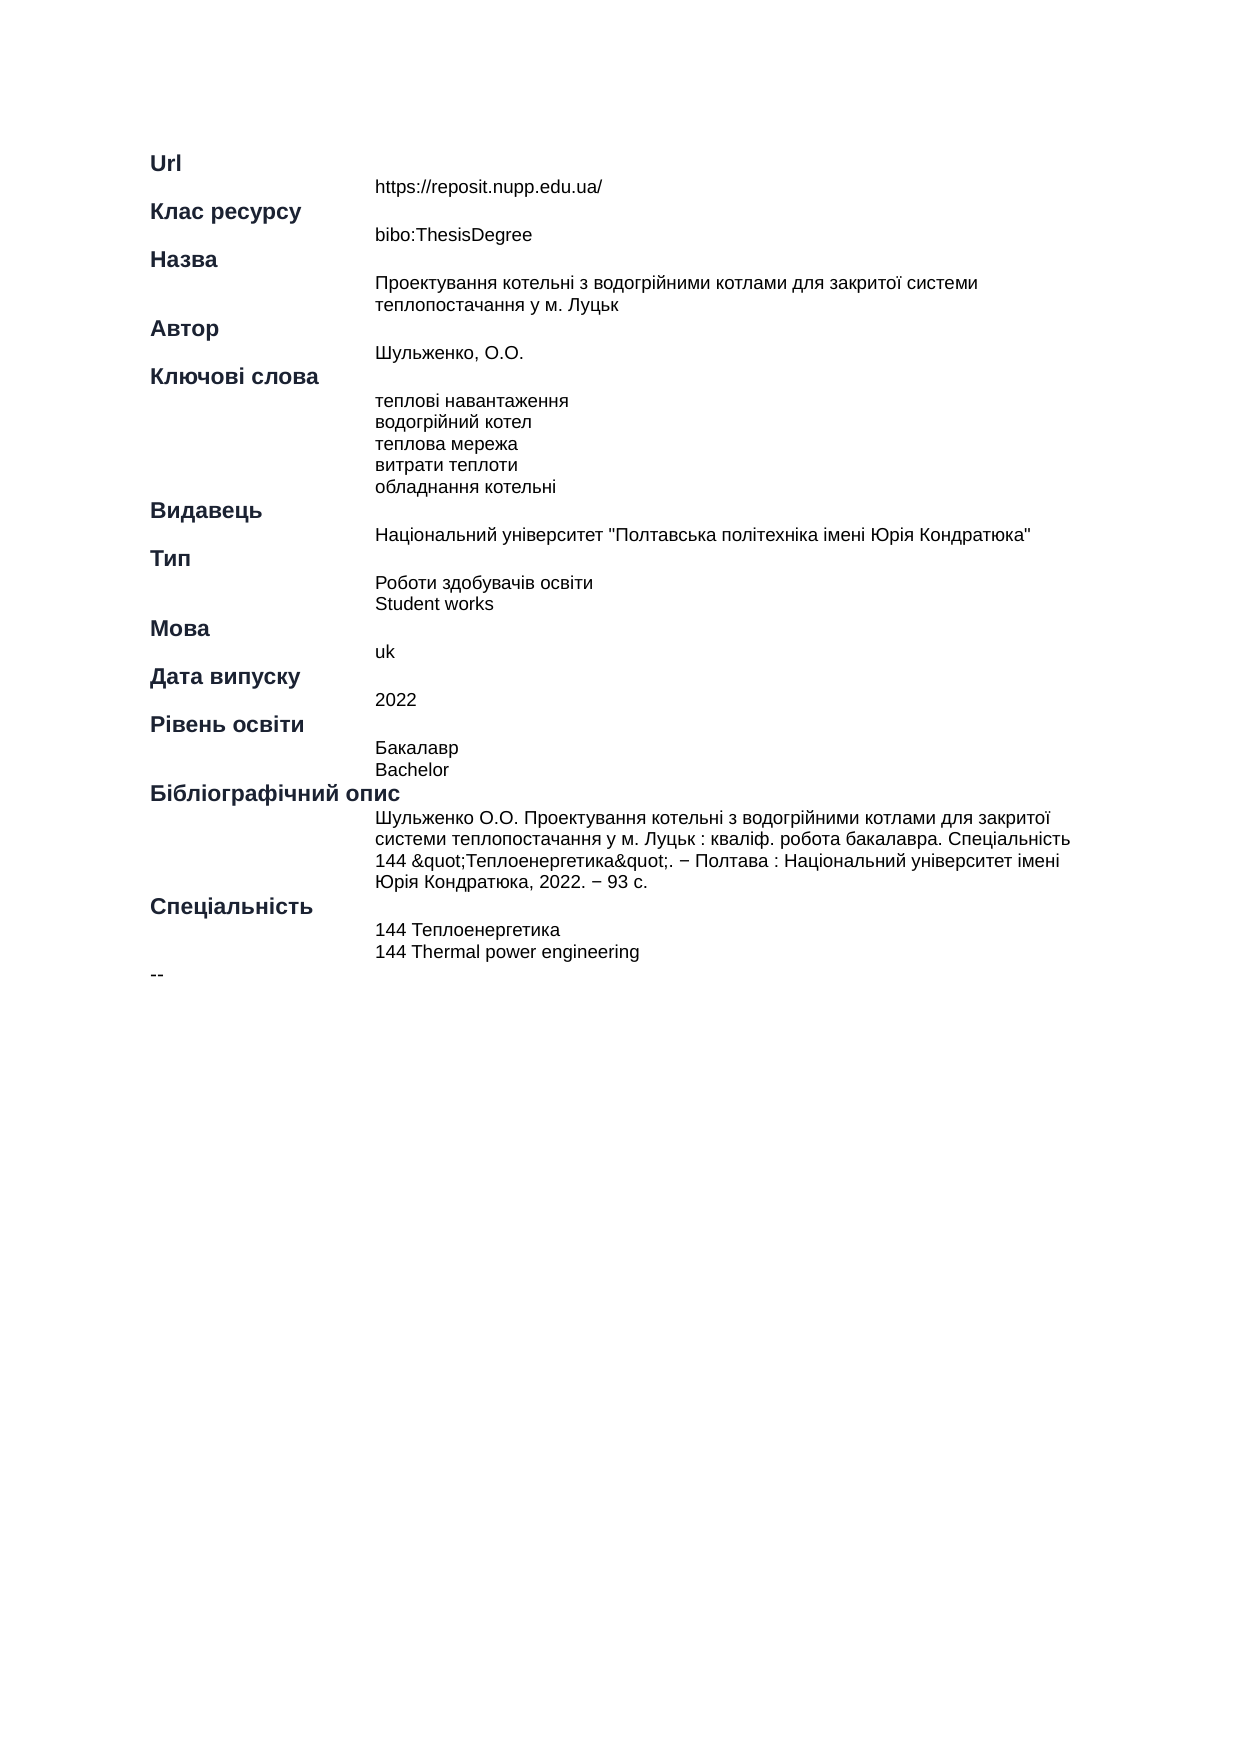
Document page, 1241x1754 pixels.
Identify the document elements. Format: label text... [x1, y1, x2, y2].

text Тип [150, 545, 1090, 572]
text витрати теплоти [375, 454, 1090, 476]
text теплові навантаження [375, 389, 1090, 411]
text теплова мережа [375, 433, 1090, 454]
text 144 Теплоенергетика [375, 919, 1090, 941]
text 144 Thermal power engineering [375, 941, 1090, 962]
text Url [150, 150, 1090, 176]
text Дата випуску [150, 663, 1090, 689]
text водогрійний котел [375, 411, 1090, 433]
text 2022 [375, 689, 1090, 711]
text Рівень освіти [150, 711, 1090, 737]
text Роботи здобувачів освіти [375, 572, 1090, 593]
text Проектування котельні з водогрійними котлами для закритої системи теплопостачання у м. Луцьк [375, 272, 1090, 315]
text https://reposit.nupp.edu.ua/ [375, 176, 1090, 198]
text Назва [150, 246, 1090, 272]
text Спеціальність [150, 893, 1090, 919]
text Національний університет "Полтавська політехніка імені Юрія Кондратюка" [375, 524, 1090, 545]
text Бібліографічний опис [150, 780, 1090, 806]
text Ключові слова [150, 363, 1090, 389]
text Бакалавр [375, 737, 1090, 758]
text Bachelor [375, 758, 1090, 780]
text Автор [150, 315, 1090, 342]
text Клас ресурсу [150, 198, 1090, 224]
text Шульженко, О.О. [375, 342, 1090, 363]
text Шульженко О.О. Проектування котельні з водогрійними котлами для закритої системи теплопостачання у м. Луцьк : кваліф. робота бакалавра. Спеціальність 144 &quot;Теплоенергетика&quot;. − Полтава : Національний університет імені Юрія Кондратюка, 2022. − 93 с. [375, 806, 1090, 893]
text bibo:ThesisDegree [375, 224, 1090, 246]
text uk [375, 641, 1090, 663]
text обладнання котельні [375, 476, 1090, 497]
text Мова [150, 615, 1090, 641]
text Student works [375, 593, 1090, 615]
text Видавець [150, 497, 1090, 524]
text -- [150, 962, 1090, 986]
